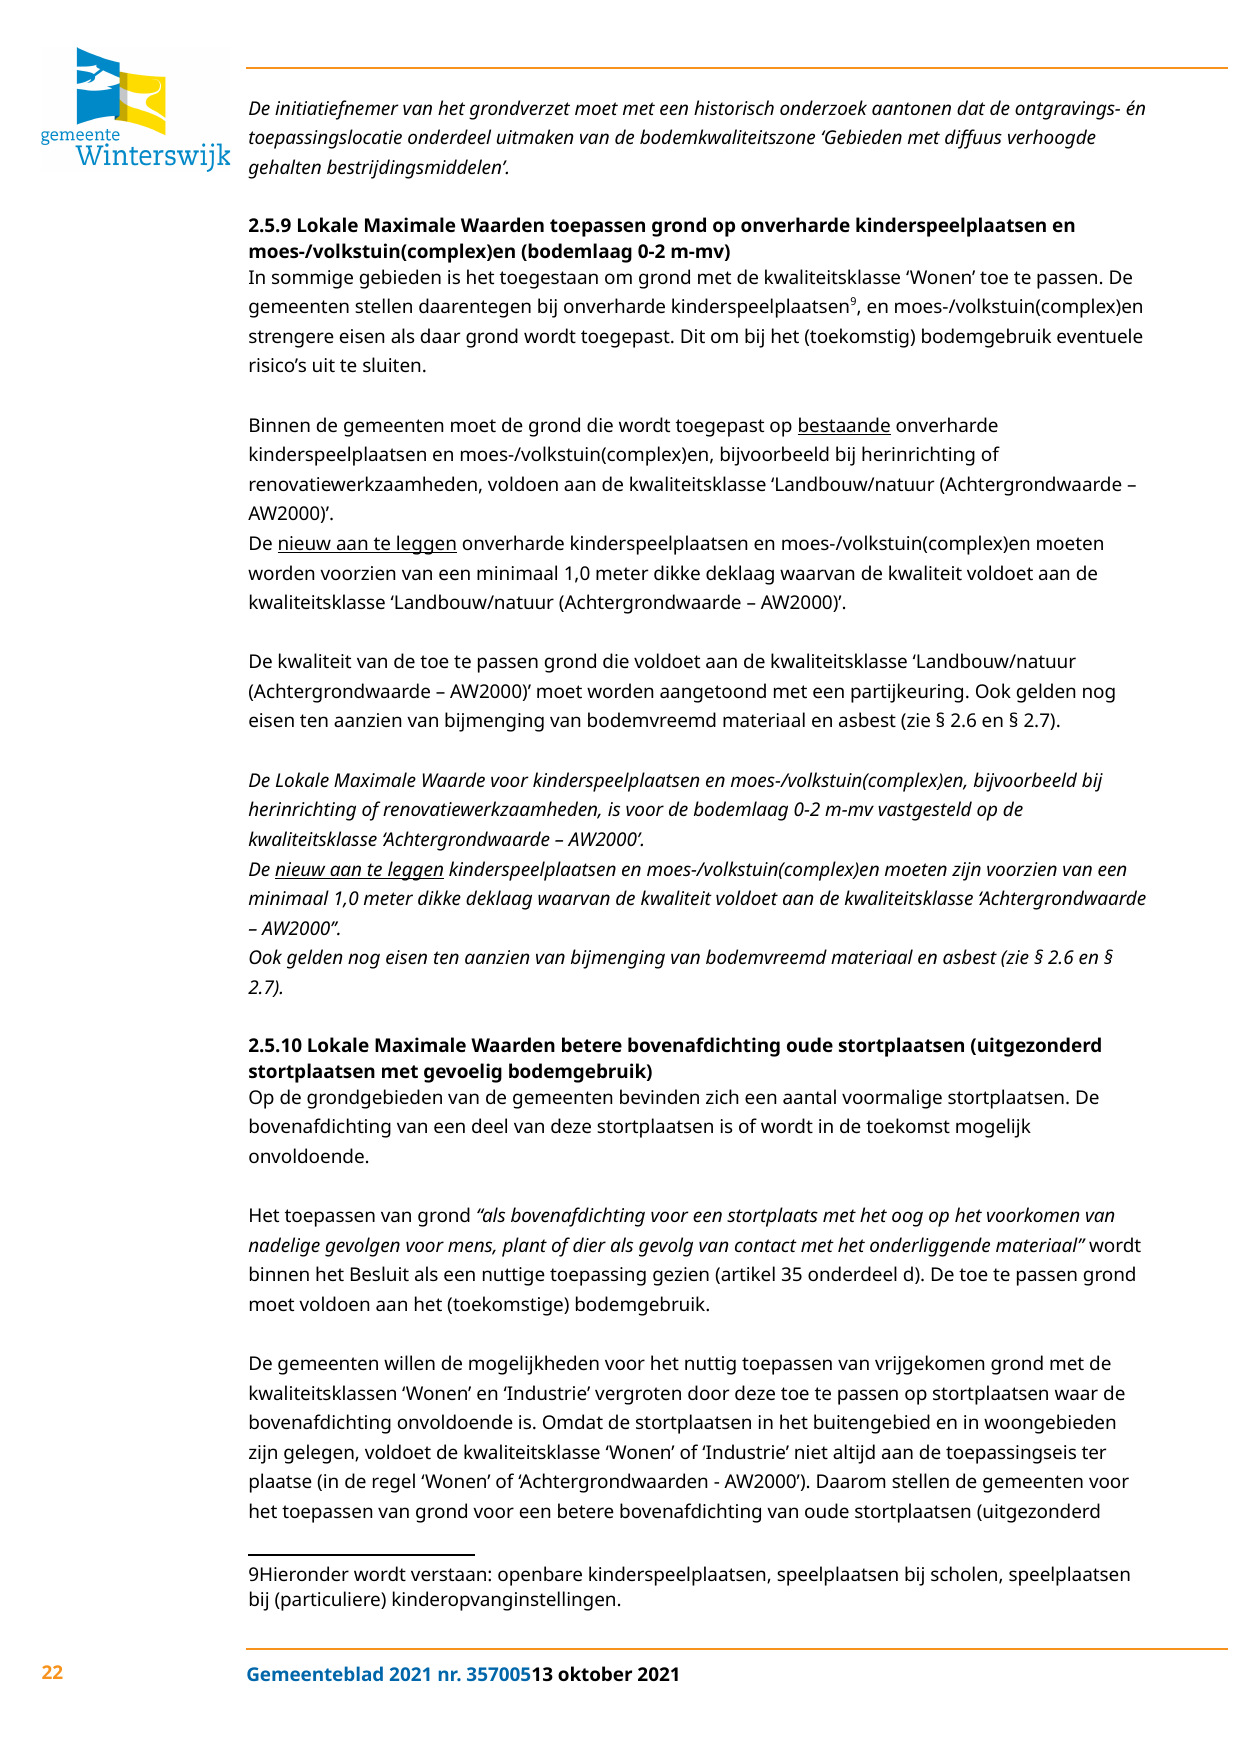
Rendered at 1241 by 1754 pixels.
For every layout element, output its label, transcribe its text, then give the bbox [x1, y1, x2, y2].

picture [41, 47, 231, 172]
text Binnen de gemeenten moet de grond die wordt toegepast op bestaande onverharde kinderspeelplaatsen en moes-/volkstuin(complex)en, bijvoorbeeld bij herinrichting of renovatiewerkzaamheden, voldoen aan de kwaliteitsklasse ‘Landbouw/natuur (Achtergrondwaarde – AW2000)’. [248, 412, 1152, 526]
text Het toepassen van grond “als bovenafdichting voor een stortplaats met het oog op het voorkomen van nadelige gevolgen voor mens, plant of dier als gevolg van contact met het onderliggende materiaal” wordt binnen het Besluit als een nuttige toepassing gezien (artikel 35 onderdeel d). De toe te passen grond moet voldoen aan het (toekomstige) bodemgebruik. [248, 1202, 1152, 1317]
text In sommige gebieden is het toegestaan om grond met de kwaliteitsklasse ‘Wonen’ toe te passen. De gemeenten stellen daarentegen bij onverharde kinderspeelplaatsen, en moes-/volkstuin(complex)en strengere eisen als daar grond wordt toegepast. Dit om bij het (toekomstig) bodemgebruik eventuele risico’s uit te sluiten. [248, 264, 1152, 378]
text De gemeenten willen de mogelijkheden voor het nuttig toepassen van vrijgekomen grond met de kwaliteitsklassen ‘Wonen’ en ‘Industrie’ vergroten door deze toe te passen op stortplaatsen waar de bovenafdichting onvoldoende is. Omdat de stortplaatsen in het buitengebied en in woongebieden zijn gelegen, voldoet de kwaliteitsklasse ‘Wonen’ of ‘Industrie’ niet altijd aan de toepassingseis ter plaatse (in de regel ‘Wonen’ of ‘Achtergrondwaarden - AW2000’). Daarom stellen de gemeenten voor het toepassen van grond voor een betere bovenafdichting van oude stortplaatsen (uitgezonderd [248, 1350, 1152, 1524]
text De kwaliteit van de toe te passen grond die voldoet aan de kwaliteitsklasse ‘Landbouw/natuur (Achtergrondwaarde – AW2000)’ moet worden aangetoond met een partijkeuring. Ook gelden nog eisen ten aanzien van bijmenging van bodemvreemd materiaal en asbest (zie § 2.6 en § 2.7). [248, 648, 1152, 733]
picture [225, 153, 231, 162]
table_header De Lokale Maximale Waarde voor kinderspeelplaatsen en moes-/volkstuin(complex)en, bijvoorbeeld bij herinrichting of renovatiewerkzaamheden, is voor de bodemlaag 0-2 m-mv vastgesteld op de kwaliteitsklasse ‘Achtergrondwaarde – AW2000’. De nieuw aan te leggen kinderspeelplaatsen en moes-/volkstuin(complex)en moeten zijn voorzien van een minimaal 1,0 meter dikke deklaag waarvan de kwaliteit voldoet aan de kwaliteitsklasse ‘Achtergrondwaarde – AW2000’’. Ook gelden nog eisen ten aanzien van bijmenging van bodemvreemd materiaal en asbest (zie § 2.6 en § 2.7). [248, 767, 1152, 1000]
text 2.5.10 Lokale Maximale Waarden betere bovenafdichting oude stortplaatsen (uitgezonderd stortplaatsen met gevoelig bodemgebruik) [248, 1033, 1152, 1084]
text De nieuw aan te leggen onverharde kinderspeelplaatsen en moes-/volkstuin(complex)en moeten worden voorzien van een minimaal 1,0 meter dikke deklaag waarvan de kwaliteit voldoet aan de kwaliteitsklasse ‘Landbouw/natuur (Achtergrondwaarde – AW2000)’. [248, 530, 1152, 615]
table_header De initiatiefnemer van het grondverzet moet met een historisch onderzoek aantonen dat de ontgravings- én toepassingslocatie onderdeel uitmaken van de bodemkwaliteitszone ‘Gebieden met diffuus verhoogde gehalten bestrijdingsmiddelen’. [248, 95, 1152, 180]
text 2.5.9 Lokale Maximale Waarden toepassen grond op onverharde kinderspeelplaatsen en moes-/volkstuin(complex)en (bodemlaag 0-2 m-mv) [248, 212, 1152, 264]
text Op de grondgebieden van de gemeenten bevinden zich een aantal voormalige stortplaatsen. De bovenafdichting van een deel van deze stortplaatsen is of wordt in de toekomst mogelijk onvoldoende. [248, 1084, 1152, 1169]
text Hieronder wordt verstaan: openbare kinderspeelplaatsen, speelplaatsen bij scholen, speelplaatsen bij (particuliere) kinderopvanginstellingen. [248, 1561, 1152, 1612]
